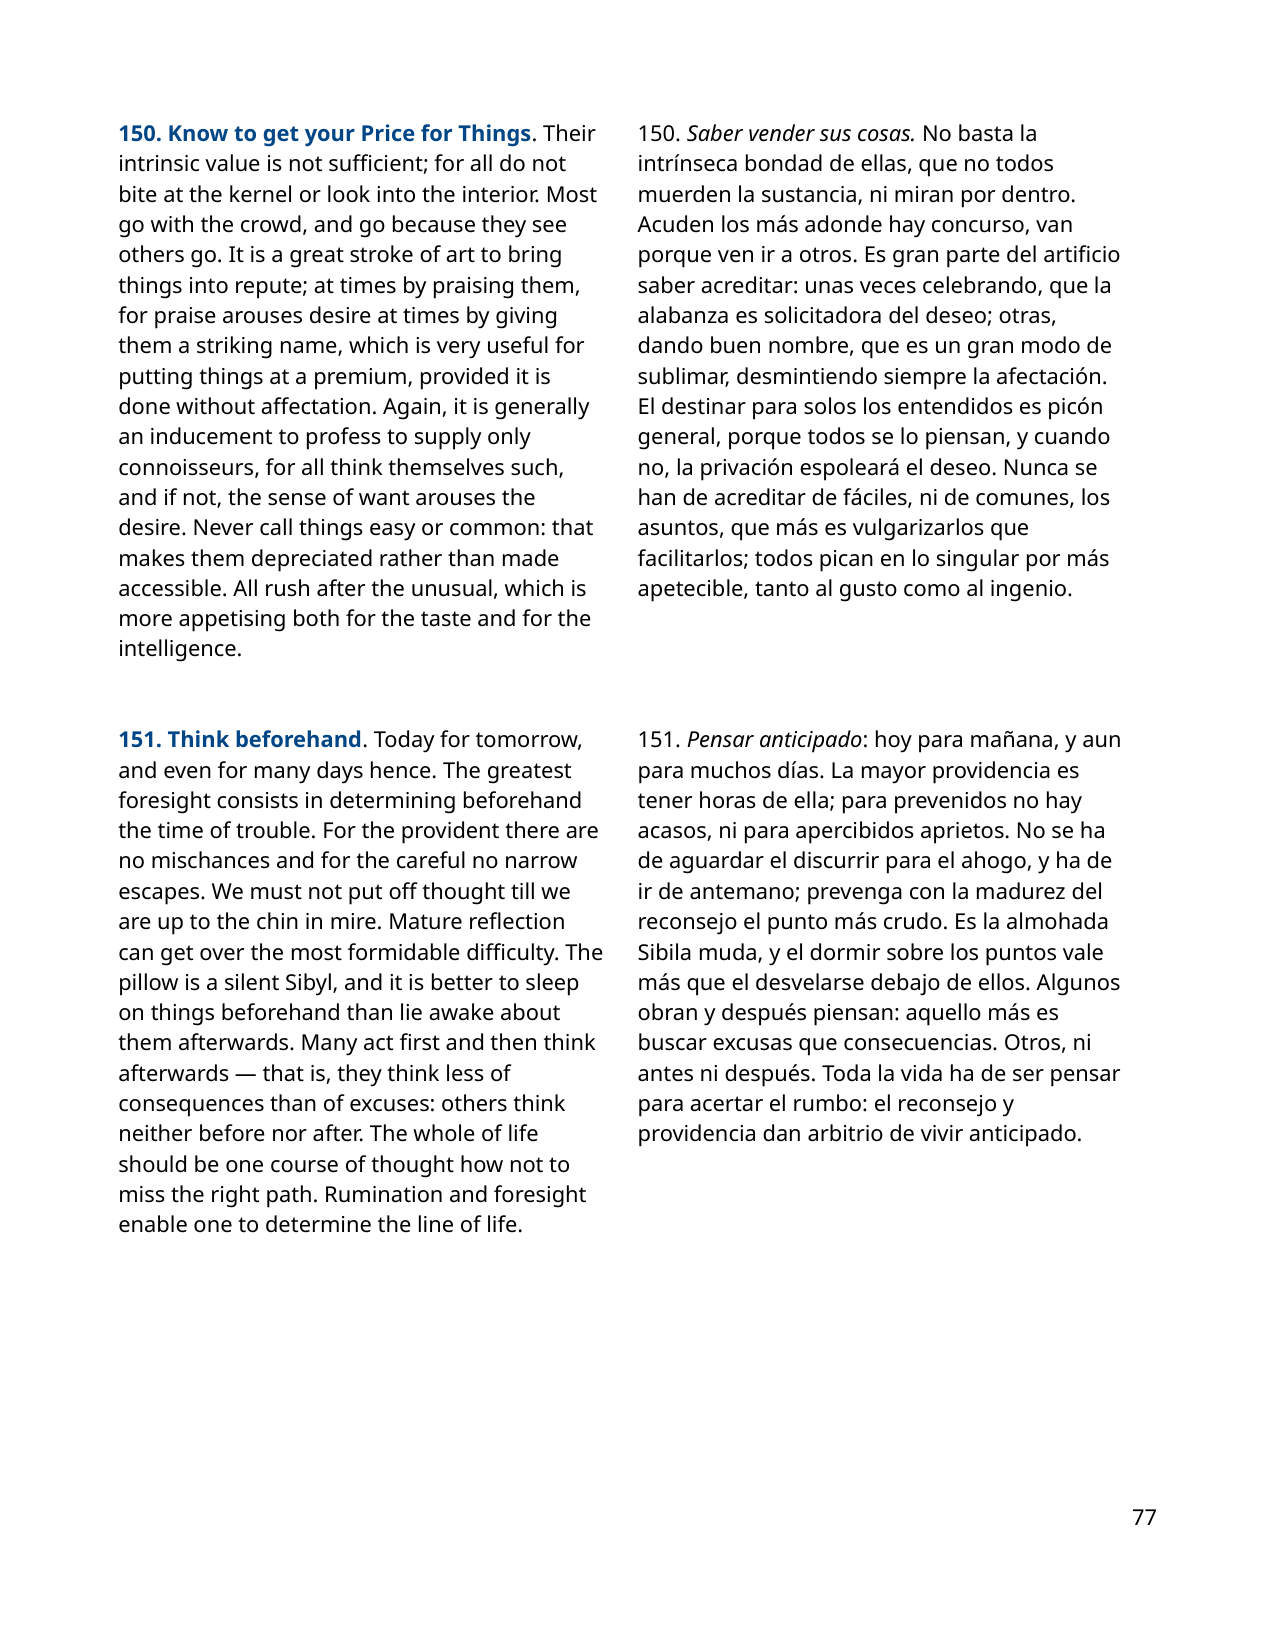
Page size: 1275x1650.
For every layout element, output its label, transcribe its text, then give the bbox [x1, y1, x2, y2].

table_cell 151. Think beforehand. Today for tomorrow, and even for many days hence. The greatest foresight consists in determining beforehand the time of trouble. For the provident there are no mischances and for the careful no narrow escapes. We must not put off thought till we are up to the chin in mire. Mature reflection can get over the most formidable difficulty. The pillow is a silent Sibyl, and it is better to sleep on things beforehand than lie awake about them afterwards. Many act first and then think afterwards — that is, they think less of consequences than of excuses: others think neither before nor after. The whole of life should be one course of thought how not to miss the right path. Rumination and foresight enable one to determine the line of life. [118, 724, 637, 1300]
table_cell 151. Pensar anticipado: hoy para mañana, y aun para muchos días. La mayor providencia es tener horas de ella; para prevenidos no hay acasos, ni para apercibidos aprietos. No se ha de aguardar el discurrir para el ahogo, y ha de ir de antemano; prevenga con la madurez del reconsejo el punto más crudo. Es la almohada Sibila muda, y el dormir sobre los puntos vale más que el desvelarse debajo de ellos. Algunos obran y después piensan: aquello más es buscar excusas que consecuencias. Otros, ni antes ni después. Toda la vida ha de ser pensar para acertar el rumbo: el reconsejo y providencia dan arbitrio de vivir anticipado. [638, 724, 1157, 1300]
table_cell 150. Saber vender sus cosas. No basta la intrínseca bondad de ellas, que no todos muerden la sustancia, ni miran por dentro. Acuden los más adonde hay concurso, van porque ven ir a otros. Es gran parte del artificio saber acreditar: unas veces celebrando, que la alabanza es solicitadora del deseo; otras, dando buen nombre, que es un gran modo de sublimar, desmintiendo siempre la afectación. El destinar para solos los entendidos es picón general, porque todos se lo piensan, y cuando no, la privación espoleará el deseo. Nunca se han de acreditar de fáciles, ni de comunes, los asuntos, que más es vulgarizarlos que facilitarlos; todos pican en lo singular por más apetecible, tanto al gusto como al ingenio. [638, 118, 1157, 724]
table_cell 150. Know to get your Price for Things. Their intrinsic value is not sufficient; for all do not bite at the kernel or look into the interior. Most go with the crowd, and go because they see others go. It is a great stroke of art to bring things into repute; at times by praising them, for praise arouses desire at times by giving them a striking name, which is very useful for putting things at a premium, provided it is done without affectation. Again, it is generally an inducement to profess to supply only connoisseurs, for all think themselves such, and if not, the sense of want arouses the desire. Never call things easy or common: that makes them depreciated rather than made accessible. All rush after the unusual, which is more appetising both for the taste and for the intelligence. [118, 118, 637, 724]
